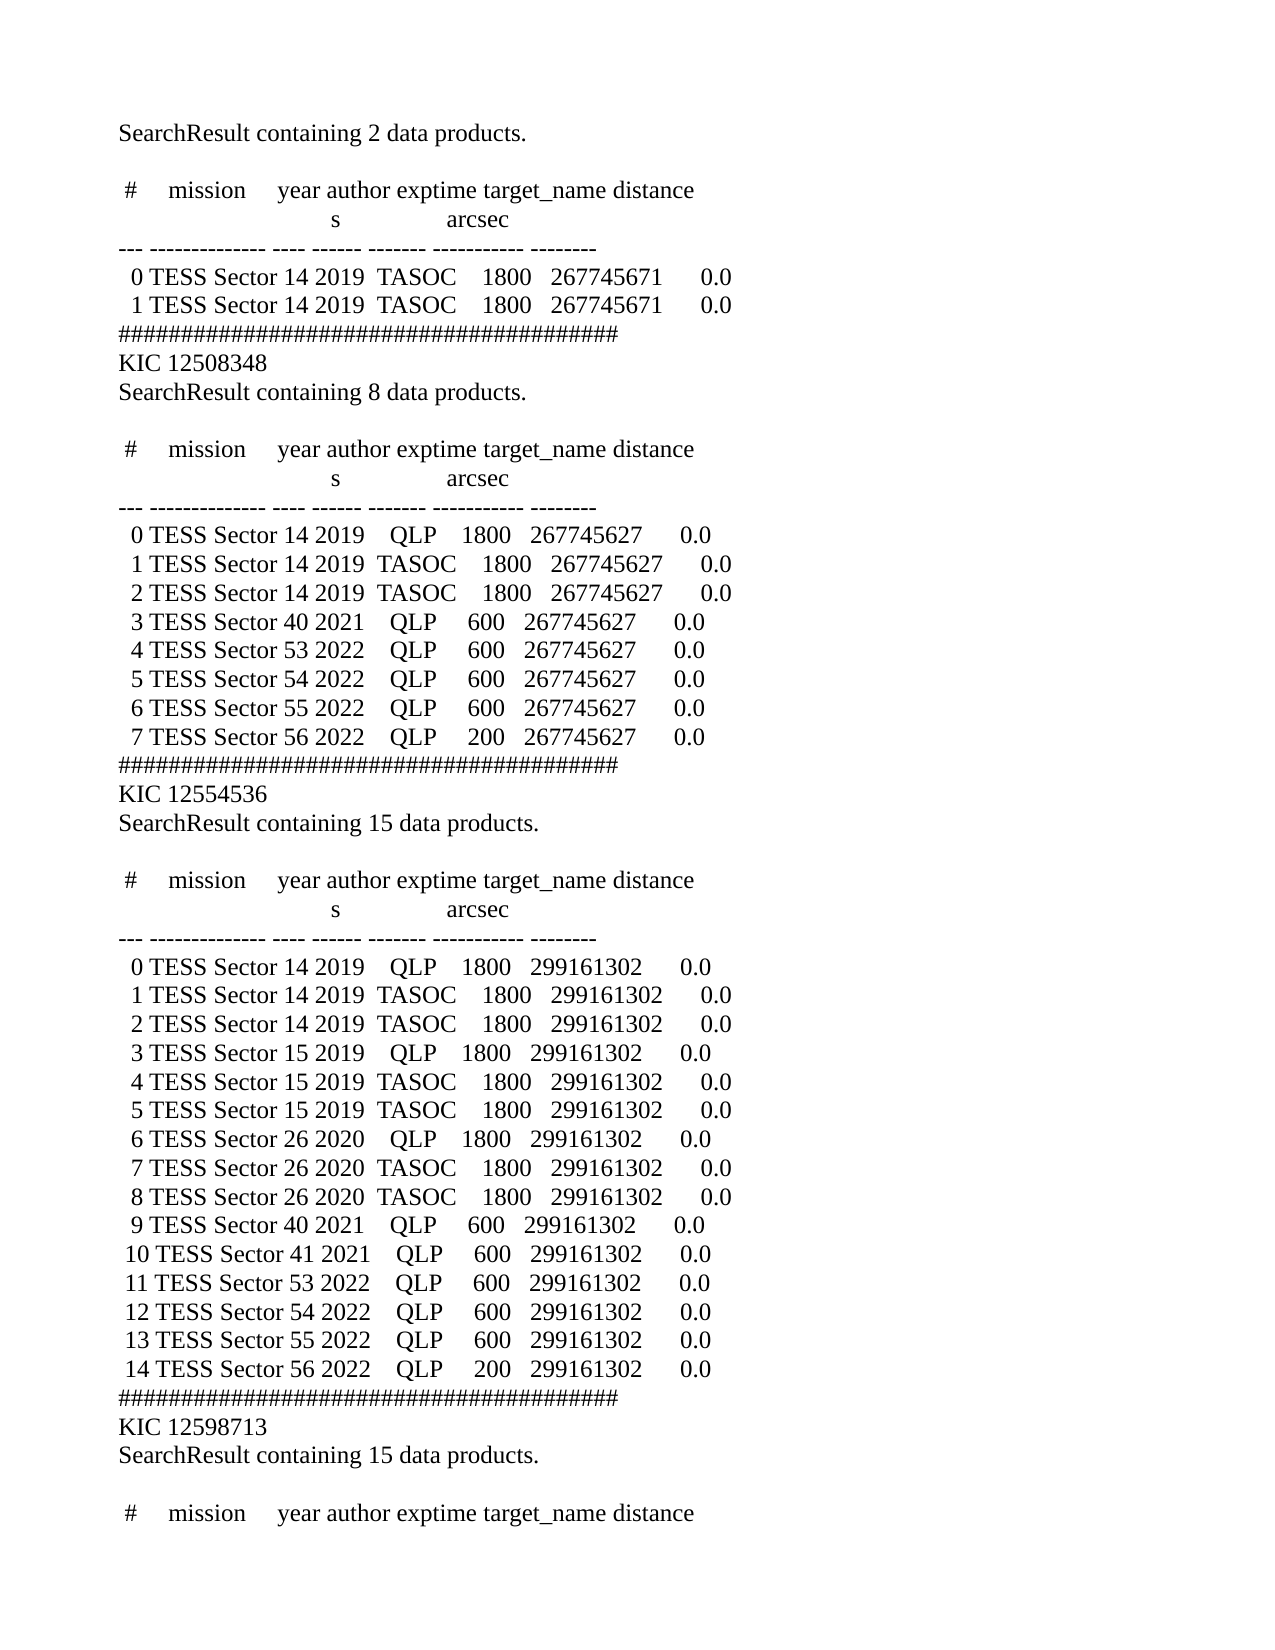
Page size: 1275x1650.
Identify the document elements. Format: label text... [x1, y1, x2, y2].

text KIC 12554536 [118, 779, 1157, 808]
text 0 TESS Sector 14 2019 QLP 1800 299161302 0.0 [118, 952, 1157, 981]
text 3 TESS Sector 15 2019 QLP 1800 299161302 0.0 [118, 1038, 1157, 1067]
text 0 TESS Sector 14 2019 TASOC 1800 267745671 0.0 [118, 262, 1157, 291]
text 1 TESS Sector 14 2019 TASOC 1800 267745671 0.0 [118, 291, 1157, 319]
text --- -------------- ---- ------ ------- ----------- -------- [118, 233, 1157, 262]
text # mission year author exptime target_name distance [118, 176, 1157, 204]
text # mission year author exptime target_name distance [118, 1498, 1157, 1527]
text KIC 12598713 [118, 1412, 1157, 1441]
text SearchResult containing 8 data products. [118, 377, 1157, 406]
text 0 TESS Sector 14 2019 QLP 1800 267745627 0.0 [118, 521, 1157, 549]
text 14 TESS Sector 56 2022 QLP 200 299161302 0.0 [118, 1354, 1157, 1383]
text # mission year author exptime target_name distance [118, 866, 1157, 894]
text ######################################## [118, 751, 1157, 779]
text SearchResult containing 15 data products. [118, 808, 1157, 837]
text 5 TESS Sector 15 2019 TASOC 1800 299161302 0.0 [118, 1096, 1157, 1124]
text --- -------------- ---- ------ ------- ----------- -------- [118, 923, 1157, 952]
text 13 TESS Sector 55 2022 QLP 600 299161302 0.0 [118, 1326, 1157, 1354]
text 2 TESS Sector 14 2019 TASOC 1800 299161302 0.0 [118, 1009, 1157, 1038]
text 8 TESS Sector 26 2020 TASOC 1800 299161302 0.0 [118, 1182, 1157, 1211]
text 12 TESS Sector 54 2022 QLP 600 299161302 0.0 [118, 1297, 1157, 1326]
text 1 TESS Sector 14 2019 TASOC 1800 267745627 0.0 [118, 549, 1157, 578]
text s arcsec [118, 894, 1157, 923]
text 9 TESS Sector 40 2021 QLP 600 299161302 0.0 [118, 1211, 1157, 1239]
text --- -------------- ---- ------ ------- ----------- -------- [118, 492, 1157, 521]
text 11 TESS Sector 53 2022 QLP 600 299161302 0.0 [118, 1268, 1157, 1297]
text 7 TESS Sector 56 2022 QLP 200 267745627 0.0 [118, 722, 1157, 751]
text 5 TESS Sector 54 2022 QLP 600 267745627 0.0 [118, 664, 1157, 693]
text # mission year author exptime target_name distance [118, 434, 1157, 463]
text SearchResult containing 15 data products. [118, 1441, 1157, 1469]
text 6 TESS Sector 26 2020 QLP 1800 299161302 0.0 [118, 1124, 1157, 1153]
text 10 TESS Sector 41 2021 QLP 600 299161302 0.0 [118, 1239, 1157, 1268]
text 1 TESS Sector 14 2019 TASOC 1800 299161302 0.0 [118, 981, 1157, 1009]
text s arcsec [118, 463, 1157, 492]
text ######################################## [118, 319, 1157, 348]
text 4 TESS Sector 53 2022 QLP 600 267745627 0.0 [118, 636, 1157, 664]
text 2 TESS Sector 14 2019 TASOC 1800 267745627 0.0 [118, 578, 1157, 607]
text 6 TESS Sector 55 2022 QLP 600 267745627 0.0 [118, 693, 1157, 722]
text ######################################## [118, 1383, 1157, 1412]
text SearchResult containing 2 data products. [118, 118, 1157, 147]
text 7 TESS Sector 26 2020 TASOC 1800 299161302 0.0 [118, 1153, 1157, 1182]
text 4 TESS Sector 15 2019 TASOC 1800 299161302 0.0 [118, 1067, 1157, 1096]
text s arcsec [118, 204, 1157, 233]
text 3 TESS Sector 40 2021 QLP 600 267745627 0.0 [118, 607, 1157, 636]
text KIC 12508348 [118, 348, 1157, 377]
